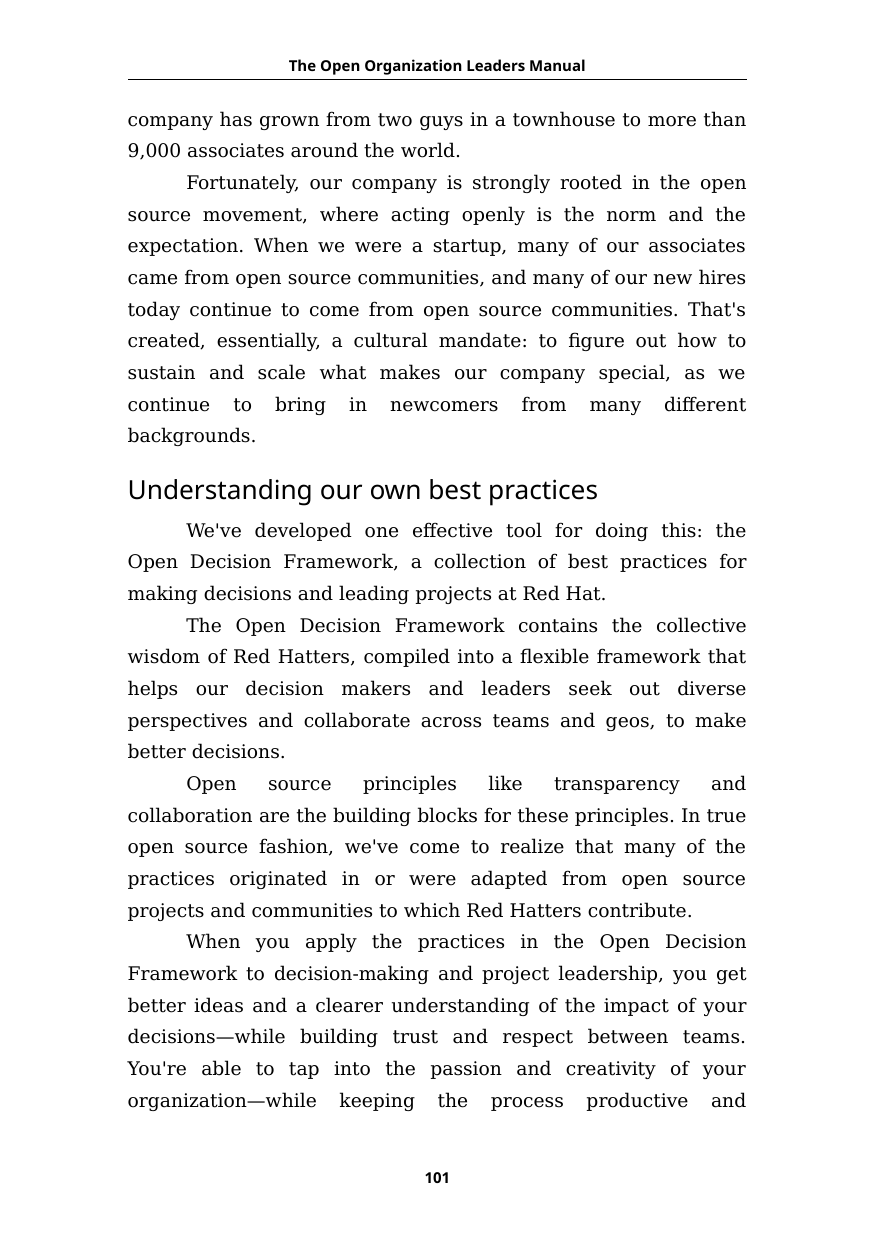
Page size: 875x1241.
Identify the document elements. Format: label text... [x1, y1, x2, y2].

text We've developed one effective tool for doing this: the Open Decision Framework, a collection of best practices for making decisions and leading projects at Red Hat. [127, 520, 747, 605]
subtitle Understanding our own best practices [127, 472, 747, 507]
text Open source principles like transparency and collaboration are the building blocks for these principles. In true open source fashion, we've come to realize that many of the practices originated in or were adapted from open source projects and communities to which Red Hatters contribute. [127, 773, 747, 922]
text company has grown from two guys in a townhouse to more than 9,000 associates around the world. [127, 109, 747, 162]
text Fortunately, our company is strongly rooted in the open source movement, where acting openly is the norm and the expectation. When we were a startup, many of our associates came from open source communities, and many of our new hires today continue to come from open source communities. That's created, essentially, a cultural mandate: to figure out how to sustain and scale what makes our company special, as we continue to bring in newcomers from many different backgrounds. [127, 172, 747, 447]
text When you apply the practices in the Open Decision Framework to decision-making and project leadership, you get better ideas and a clearer understanding of the impact of your decisions—while building trust and respect between teams. You're able to tap into the passion and creativity of your organization—while keeping the process productive and [127, 932, 747, 1112]
text The Open Decision Framework contains the collective wisdom of Red Hatters, compiled into a flexible framework that helps our decision makers and leaders seek out diverse perspectives and collaborate across teams and geos, to make better decisions. [127, 615, 747, 763]
